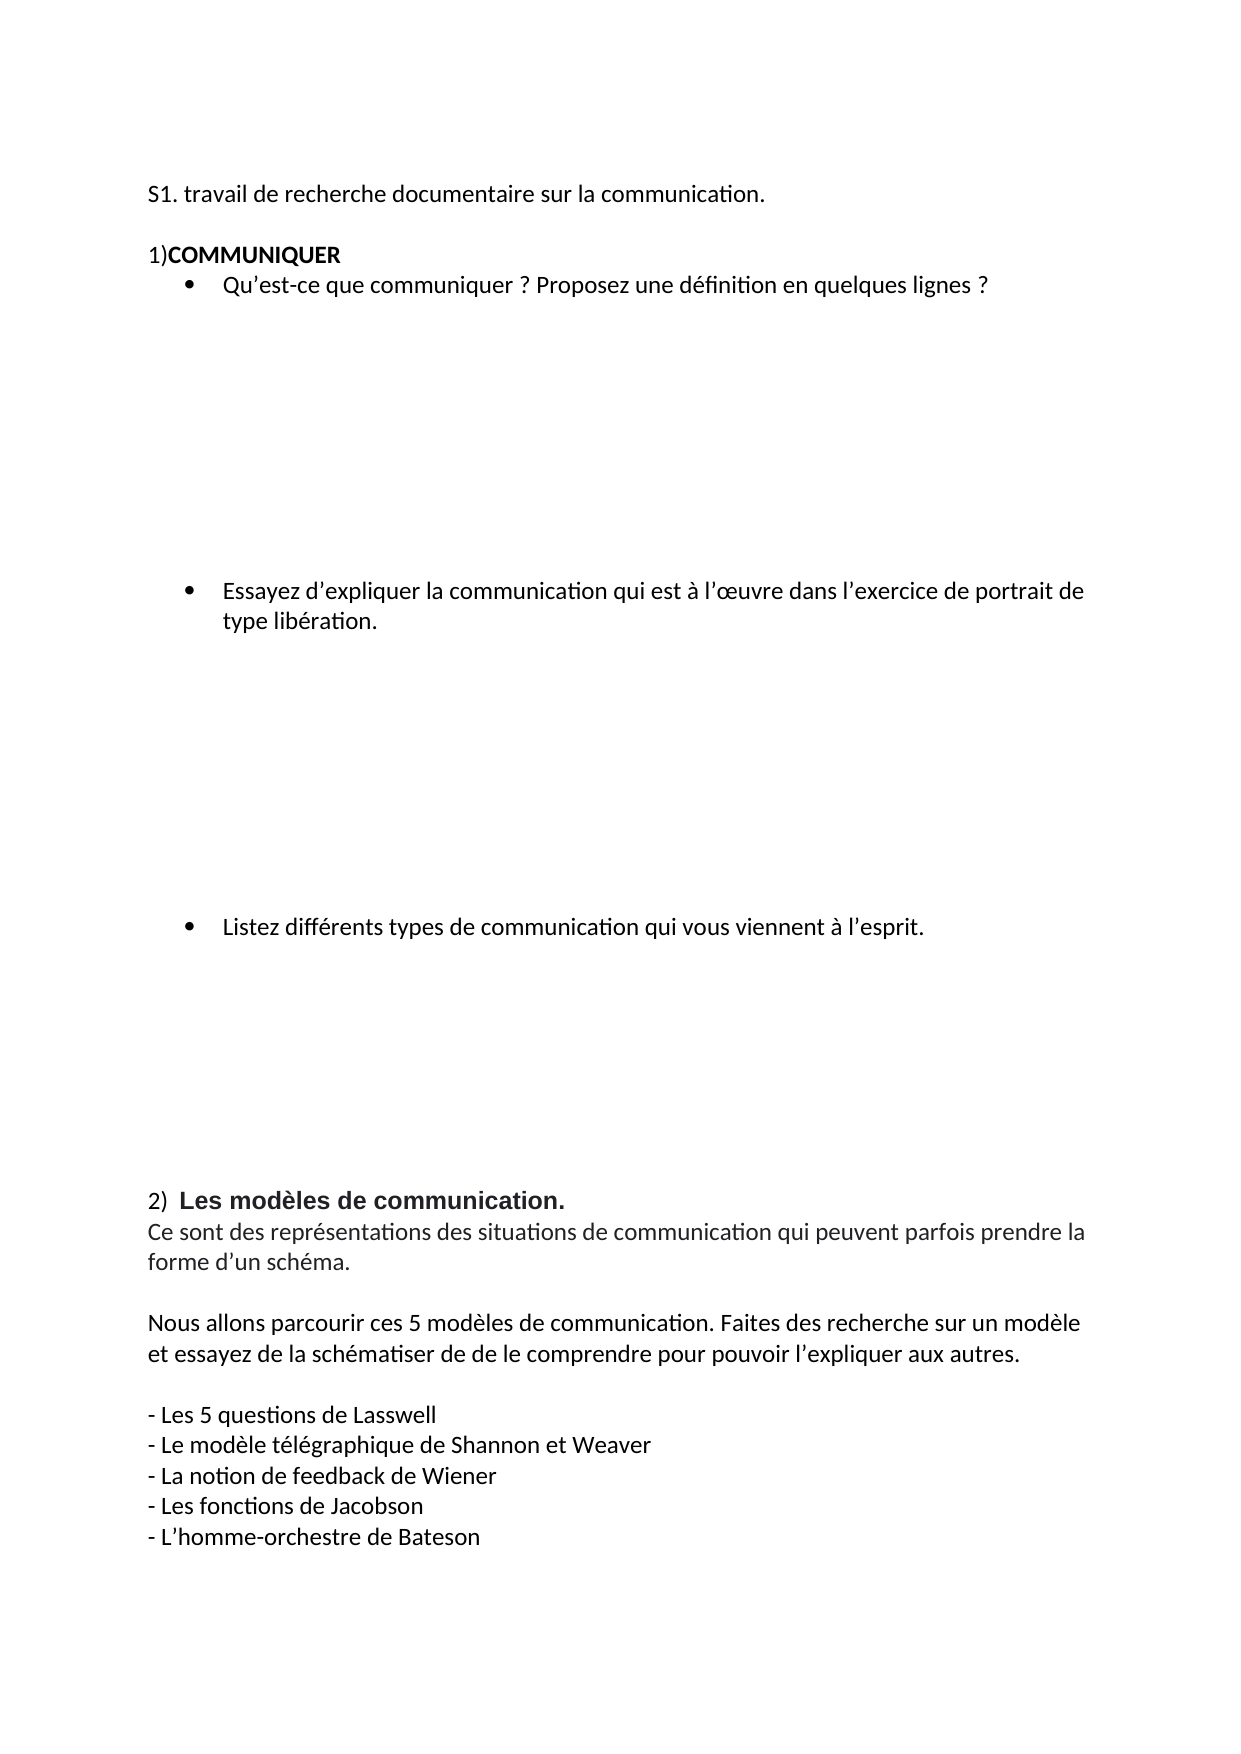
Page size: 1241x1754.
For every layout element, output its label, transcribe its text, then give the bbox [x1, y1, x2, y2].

list Essayez d’expliquer la communication qui est à l’œuvre dans l’exercice de portrait de type libération. [185, 575, 1093, 636]
list Qu’est-ce que communiquer ? Proposez une définition en quelques lignes ? [185, 270, 1093, 300]
list Listez différents types de communication qui vous viennent à l’esprit. [185, 911, 1093, 941]
text - La notion de feedback de Wiener [148, 1460, 1093, 1491]
text S1. travail de recherche documentaire sur la communication. [148, 178, 1093, 209]
text Nous allons parcourir ces 5 modèles de communication. Faites des recherche sur un modèle et essayez de la schématiser de de le comprendre pour pouvoir l’expliquer aux autres. [148, 1307, 1093, 1368]
text - Le modèle télégraphique de Shannon et Weaver [148, 1429, 1093, 1460]
text 2) Les modèles de communication. [148, 1185, 1093, 1216]
text 1)COMMUNIQUER [148, 239, 1093, 270]
text - Les fonctions de Jacobson [148, 1491, 1093, 1521]
text - Les 5 questions de Lasswell [148, 1399, 1093, 1429]
text Ce sont des représentations des situations de communication qui peuvent parfois prendre la forme d’un schéma. [148, 1216, 1093, 1277]
text - L’homme-orchestre de Bateson [148, 1521, 1093, 1552]
